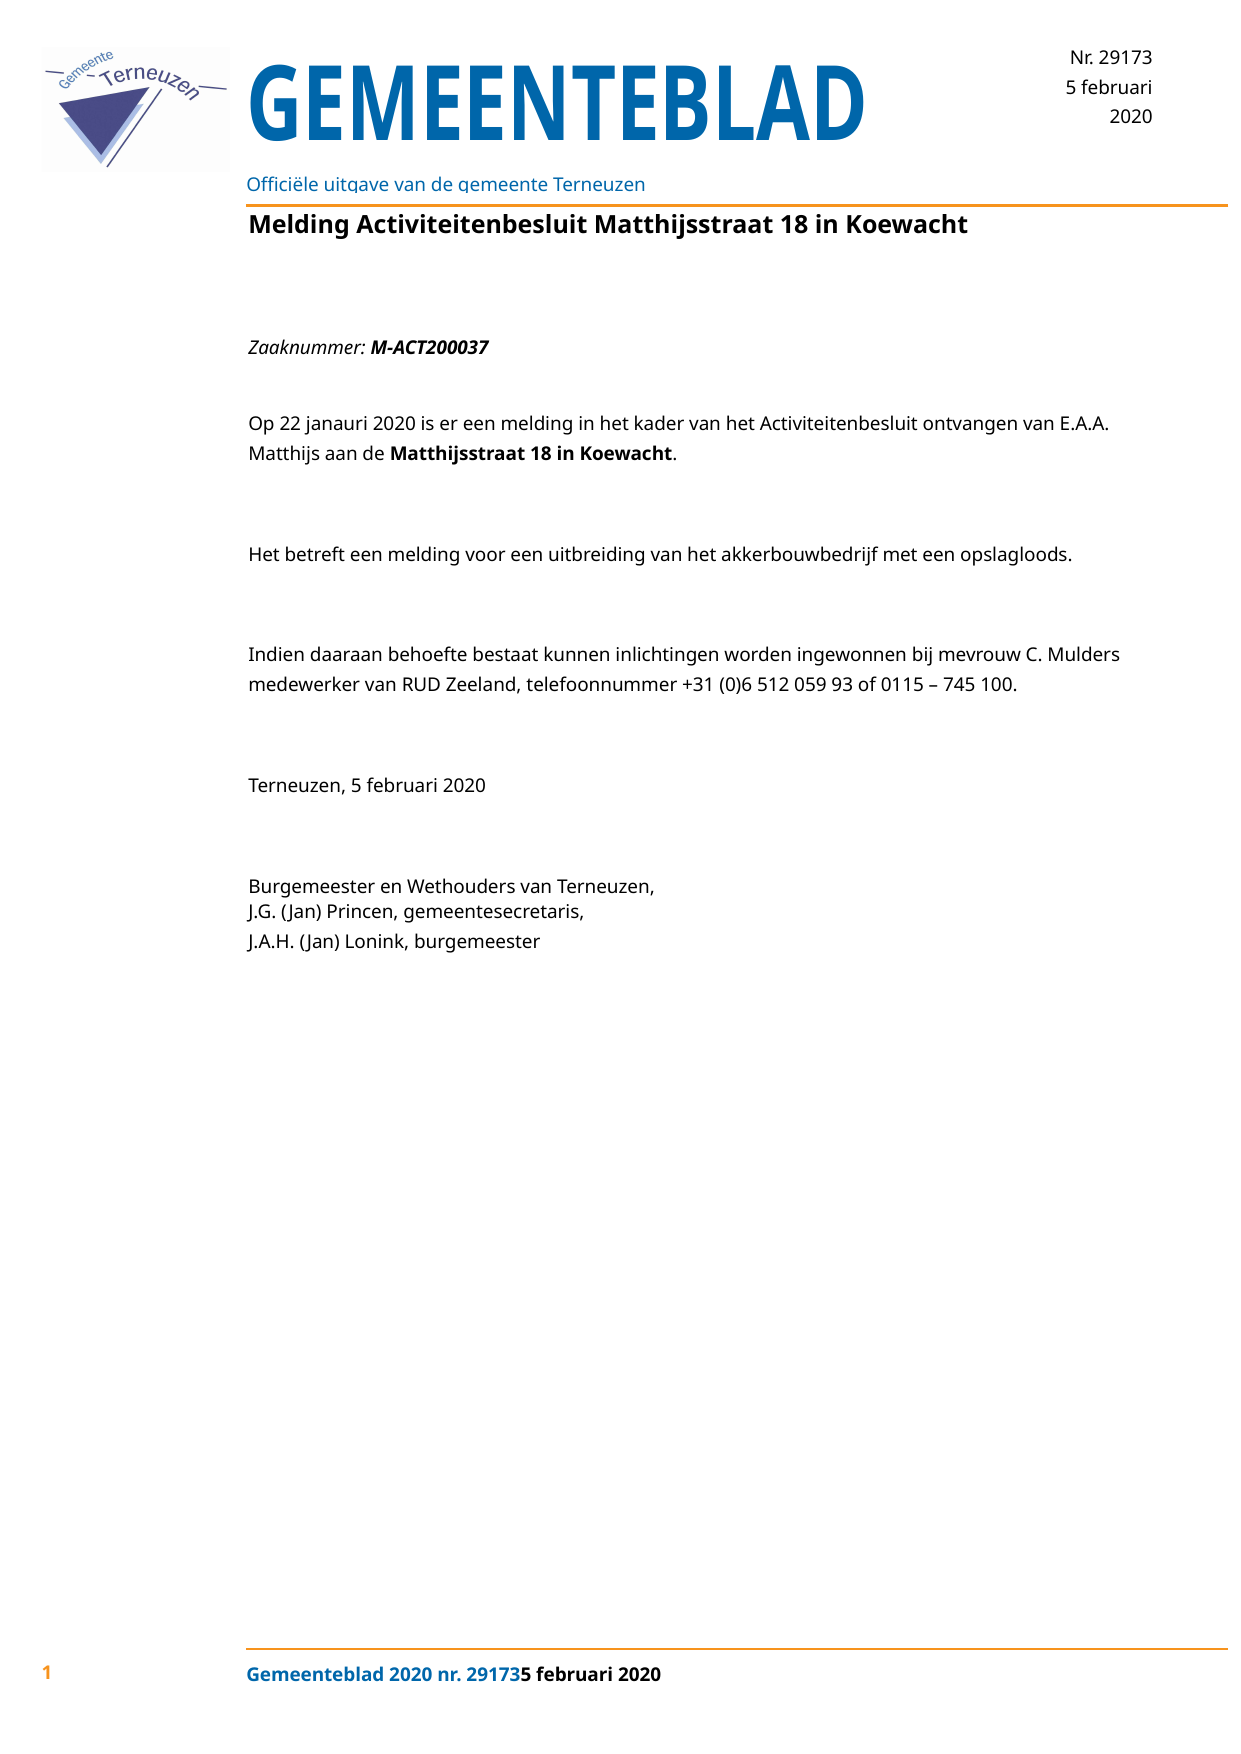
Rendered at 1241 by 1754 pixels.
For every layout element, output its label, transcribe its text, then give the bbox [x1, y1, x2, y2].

table_cell [248, 1065, 700, 1090]
text Melding Activiteitenbesluit Matthijsstraat 18 in Koewacht [248, 207, 1152, 241]
table_cell [248, 1039, 1152, 1065]
text Terneuzen, 5 februari 2020 [248, 772, 1152, 798]
table_cell [700, 1013, 1152, 1039]
text Op 22 janauri 2020 is er een melding in het kader van het Activiteitenbesluit ontvangen van E.A.A. Matthijs aan de Matthijsstraat 18 in Koewacht. [248, 410, 1152, 466]
table_header Burgemeester en Wethouders van Terneuzen, [248, 873, 1152, 899]
text Zaaknummer: M-ACT200037 [248, 334, 1152, 360]
table_cell [248, 1013, 700, 1039]
table_cell J.G. (Jan) Princen, gemeentesecretaris, J.A.H. (Jan) Lonink, burgemeester [248, 899, 700, 1013]
picture [41, 47, 231, 172]
text Het betreft een melding voor een uitbreiding van het akkerbouwbedrijf met een opslagloods. [248, 541, 1152, 567]
table_cell [700, 1065, 1152, 1090]
table_cell [700, 899, 1152, 1013]
text Indien daaraan behoefte bestaat kunnen inlichtingen worden ingewonnen bij mevrouw C. Mulders medewerker van RUD Zeeland, telefoonnummer +31 (0)6 512 059 93 of 0115 – 745 100. [248, 642, 1152, 697]
